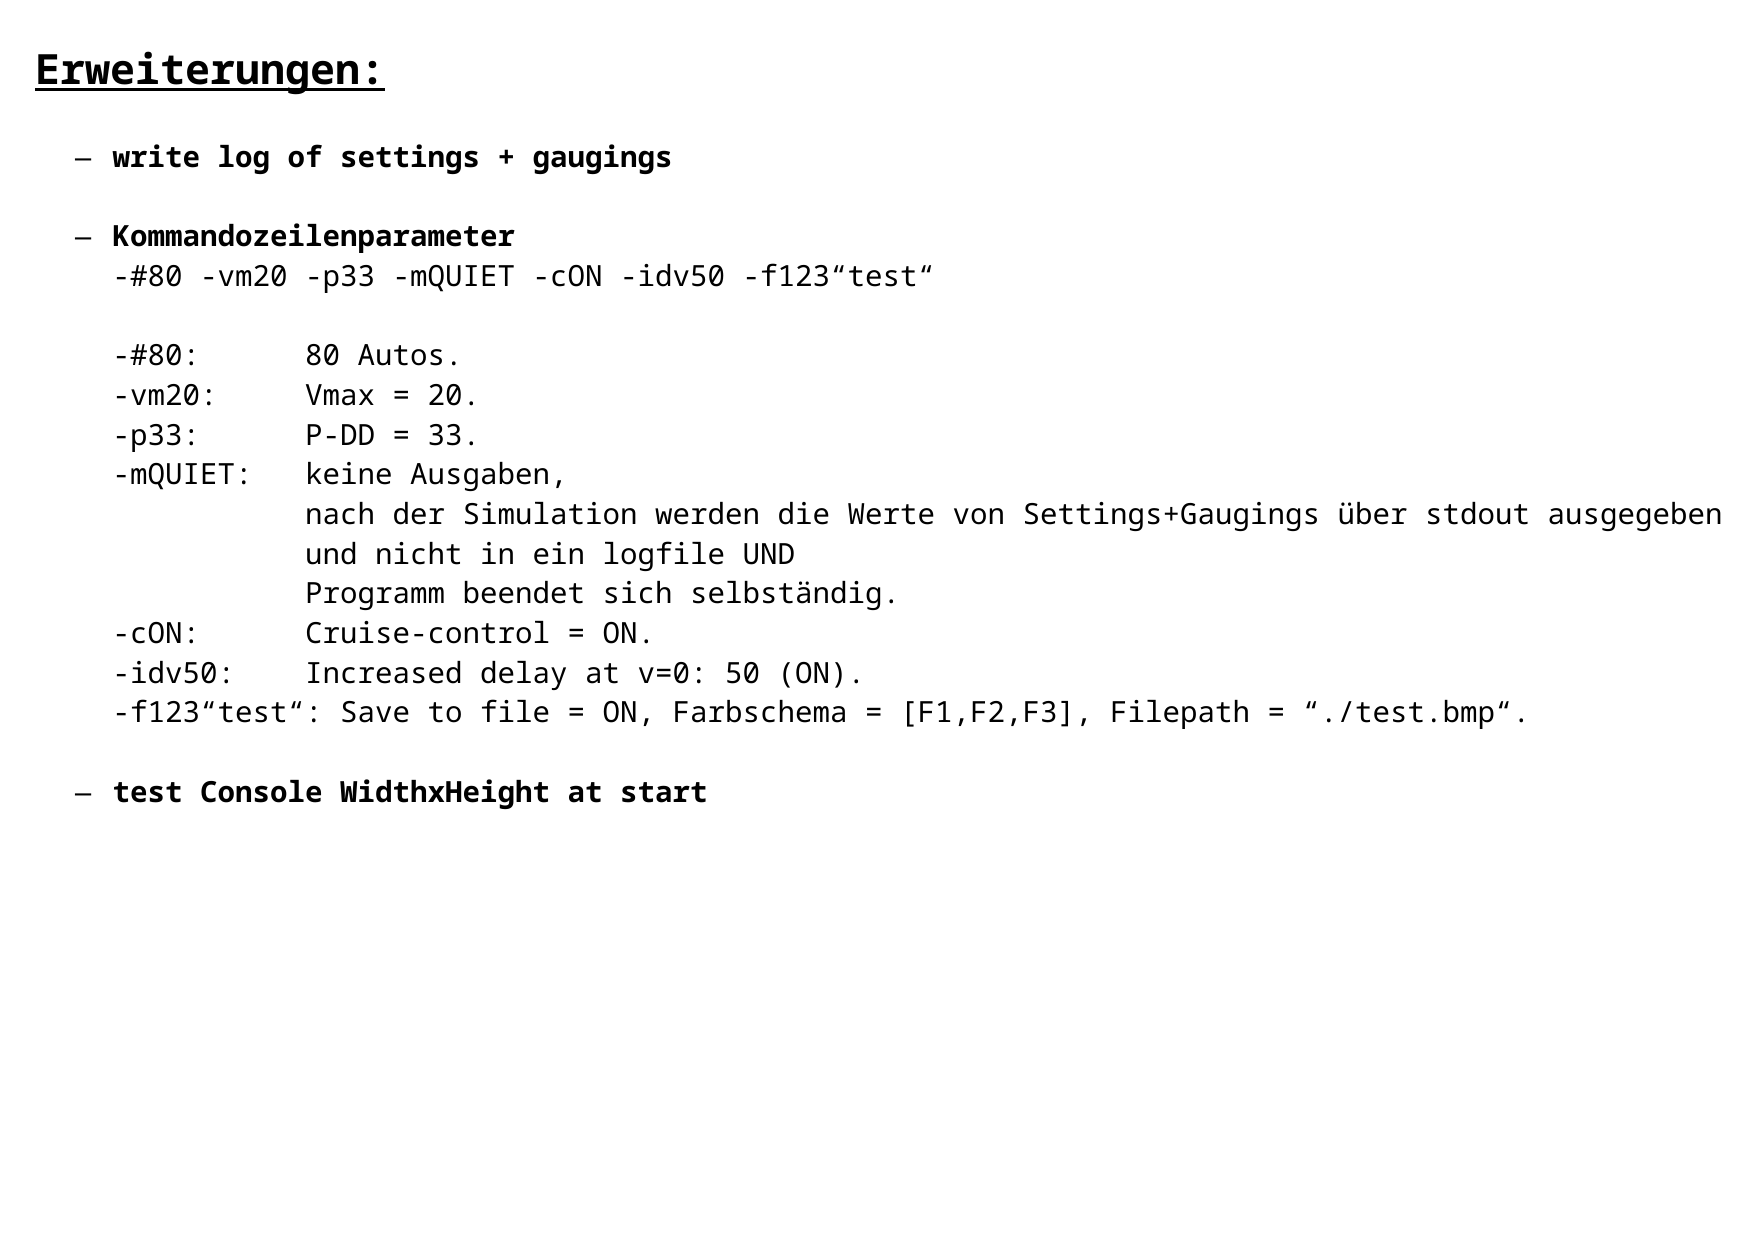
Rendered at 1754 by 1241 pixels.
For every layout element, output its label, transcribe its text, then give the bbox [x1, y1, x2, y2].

list -f123“test“: Save to file = ON, Farbschema = [F1,F2,F3], Filepath = “./test.bmp“. [75, 692, 1754, 731]
list write log of settings + gaugings [75, 136, 1754, 176]
list test Console WidthxHeight at start [75, 771, 1754, 811]
list -#80: 80 Autos. [75, 334, 1754, 374]
text Erweiterungen: [0, 40, 1754, 96]
list Programm beendet sich selbständig. [75, 573, 1754, 612]
list -p33: P-DD = 33. [75, 414, 1754, 454]
list und nicht in ein logfile UND [75, 533, 1754, 573]
list nach der Simulation werden die Werte von Settings+Gaugings über stdout ausgegeben [75, 493, 1754, 533]
list -#80 -vm20 -p33 -mQUIET -cON -idv50 -f123“test“ [75, 255, 1754, 295]
list -idv50: Increased delay at v=0: 50 (ON). [75, 652, 1754, 692]
list -mQUIET: keine Ausgaben, [75, 454, 1754, 493]
list Kommandozeilenparameter [75, 216, 1754, 255]
list -cON: Cruise-control = ON. [75, 612, 1754, 652]
list -vm20: Vmax = 20. [75, 374, 1754, 414]
